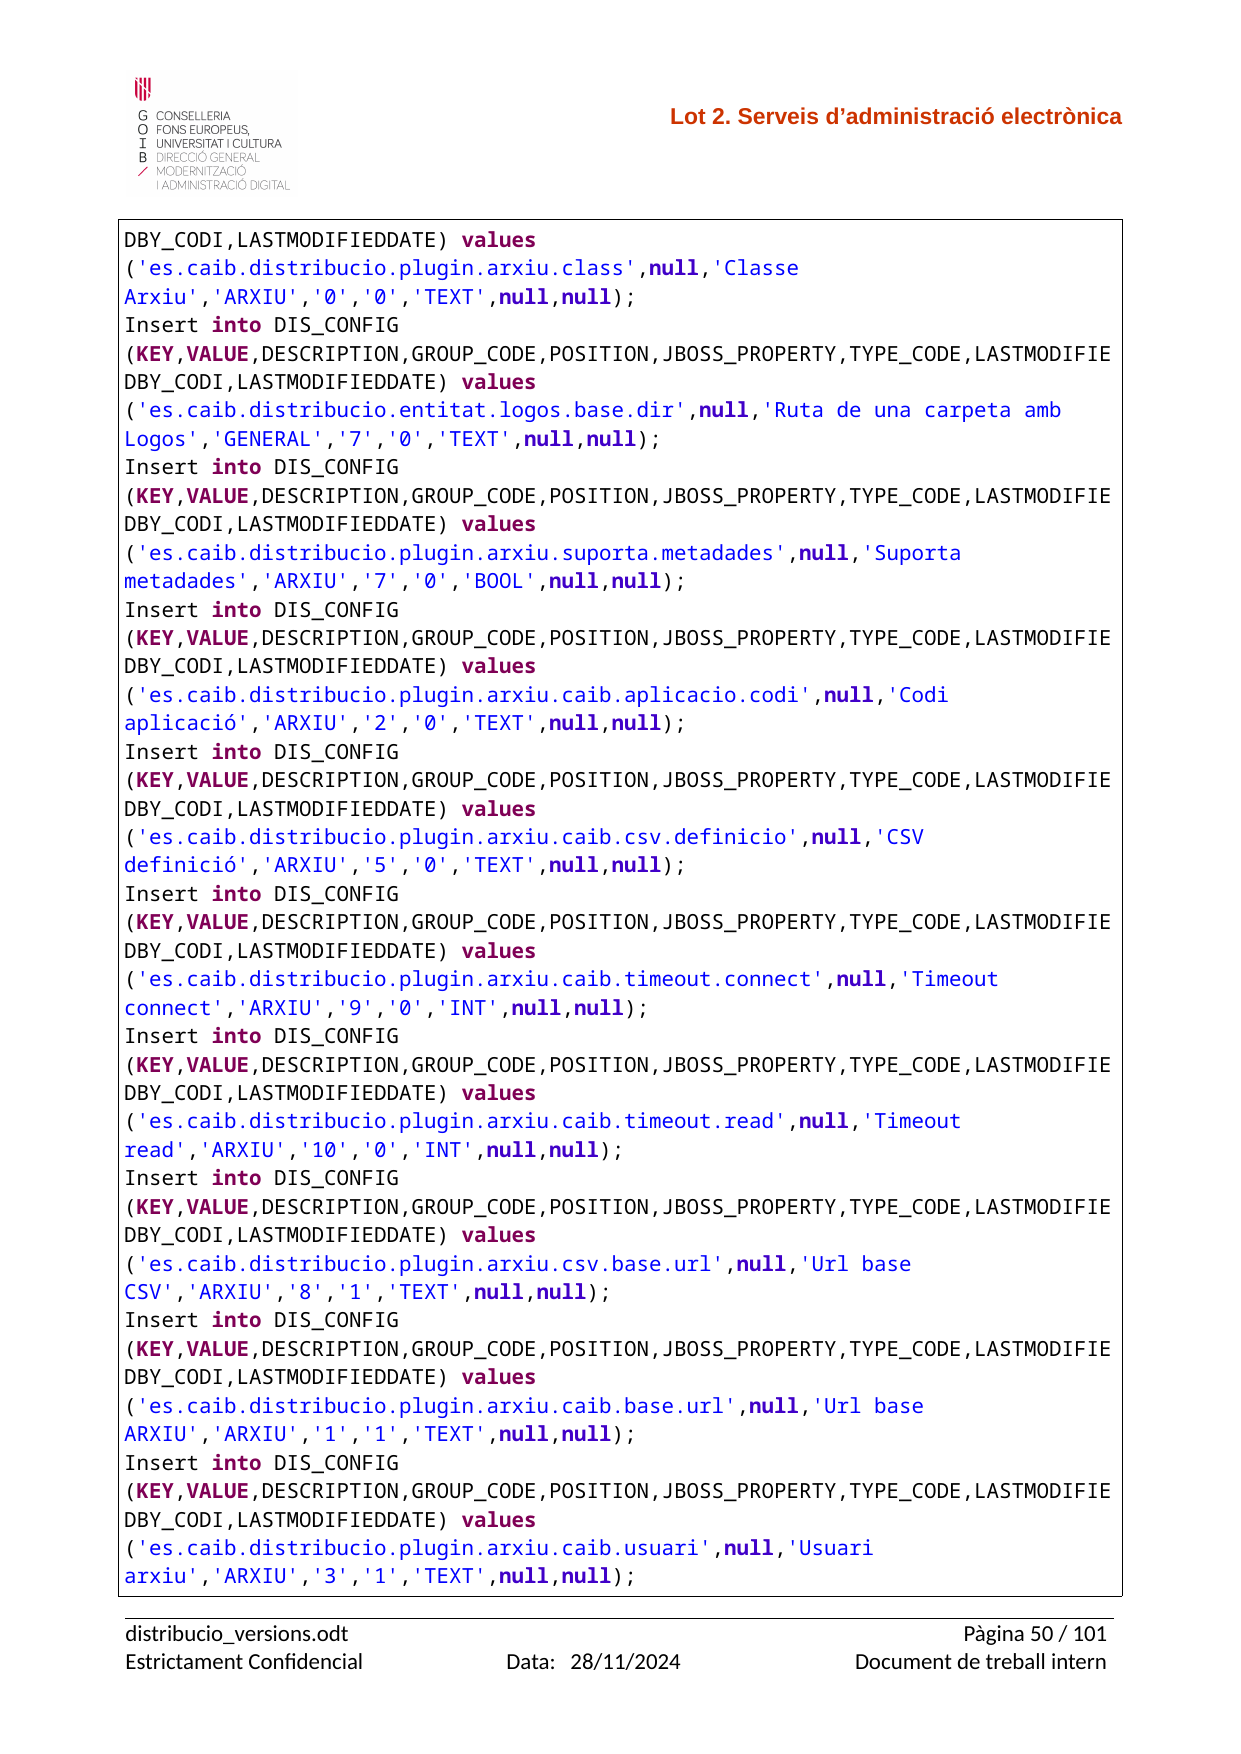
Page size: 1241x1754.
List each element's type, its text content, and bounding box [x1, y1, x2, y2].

table_header DBY_CODI,LASTMODIFIEDDATE) values ('es.caib.distribucio.plugin.arxiu.class',null,'Classe Arxiu','ARXIU','0','0','TEXT',null,null); Insert into DIS_CONFIG (KEY,VALUE,DESCRIPTION,GROUP_CODE,POSITION,JBOSS_PROPERTY,TYPE_CODE,LASTMODIFIEDBY_CODI,LASTMODIFIEDDATE) values ('es.caib.distribucio.entitat.logos.base.dir',null,'Ruta de una carpeta amb Logos','GENERAL','7','0','TEXT',null,null); Insert into DIS_CONFIG (KEY,VALUE,DESCRIPTION,GROUP_CODE,POSITION,JBOSS_PROPERTY,TYPE_CODE,LASTMODIFIEDBY_CODI,LASTMODIFIEDDATE) values ('es.caib.distribucio.plugin.arxiu.suporta.metadades',null,'Suporta metadades','ARXIU','7','0','BOOL',null,null); Insert into DIS_CONFIG (KEY,VALUE,DESCRIPTION,GROUP_CODE,POSITION,JBOSS_PROPERTY,TYPE_CODE,LASTMODIFIEDBY_CODI,LASTMODIFIEDDATE) values ('es.caib.distribucio.plugin.arxiu.caib.aplicacio.codi',null,'Codi aplicació','ARXIU','2','0','TEXT',null,null); Insert into DIS_CONFIG (KEY,VALUE,DESCRIPTION,GROUP_CODE,POSITION,JBOSS_PROPERTY,TYPE_CODE,LASTMODIFIEDBY_CODI,LASTMODIFIEDDATE) values ('es.caib.distribucio.plugin.arxiu.caib.csv.definicio',null,'CSV definició','ARXIU','5','0','TEXT',null,null); Insert into DIS_CONFIG (KEY,VALUE,DESCRIPTION,GROUP_CODE,POSITION,JBOSS_PROPERTY,TYPE_CODE,LASTMODIFIEDBY_CODI,LASTMODIFIEDDATE) values ('es.caib.distribucio.plugin.arxiu.caib.timeout.connect',null,'Timeout connect','ARXIU','9','0','INT',null,null); Insert into DIS_CONFIG (KEY,VALUE,DESCRIPTION,GROUP_CODE,POSITION,JBOSS_PROPERTY,TYPE_CODE,LASTMODIFIEDBY_CODI,LASTMODIFIEDDATE) values ('es.caib.distribucio.plugin.arxiu.caib.timeout.read',null,'Timeout read','ARXIU','10','0','INT',null,null); Insert into DIS_CONFIG (KEY,VALUE,DESCRIPTION,GROUP_CODE,POSITION,JBOSS_PROPERTY,TYPE_CODE,LASTMODIFIEDBY_CODI,LASTMODIFIEDDATE) values ('es.caib.distribucio.plugin.arxiu.csv.base.url',null,'Url base CSV','ARXIU','8','1','TEXT',null,null); Insert into DIS_CONFIG (KEY,VALUE,DESCRIPTION,GROUP_CODE,POSITION,JBOSS_PROPERTY,TYPE_CODE,LASTMODIFIEDBY_CODI,LASTMODIFIEDDATE) values ('es.caib.distribucio.plugin.arxiu.caib.base.url',null,'Url base ARXIU','ARXIU','1','1','TEXT',null,null); Insert into DIS_CONFIG (KEY,VALUE,DESCRIPTION,GROUP_CODE,POSITION,JBOSS_PROPERTY,TYPE_CODE,LASTMODIFIEDBY_CODI,LASTMODIFIEDDATE) values ('es.caib.distribucio.plugin.arxiu.caib.usuari',null,'Usuari arxiu','ARXIU','3','1','TEXT',null,null); [119, 220, 1122, 1596]
picture [126, 70, 299, 197]
